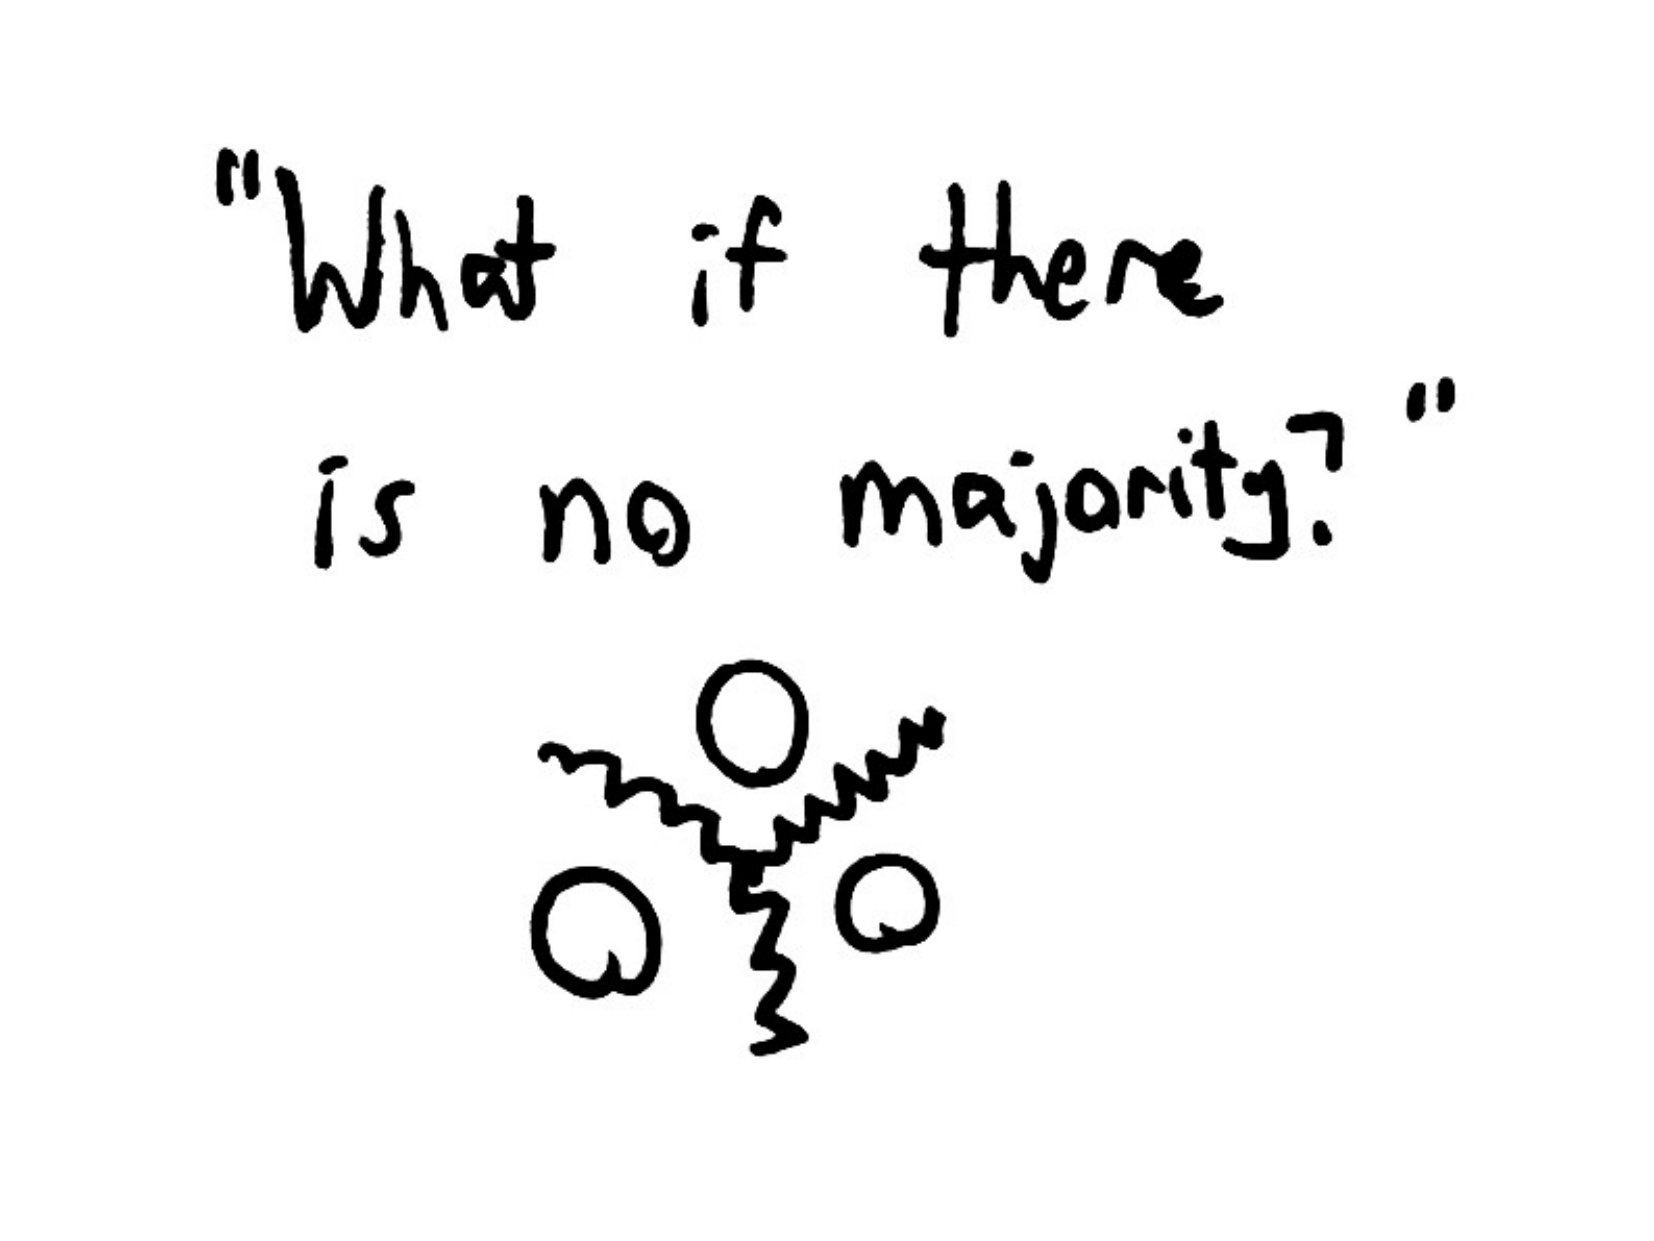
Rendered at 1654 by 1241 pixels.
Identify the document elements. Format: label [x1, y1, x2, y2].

picture [88, 77, 1546, 1141]
